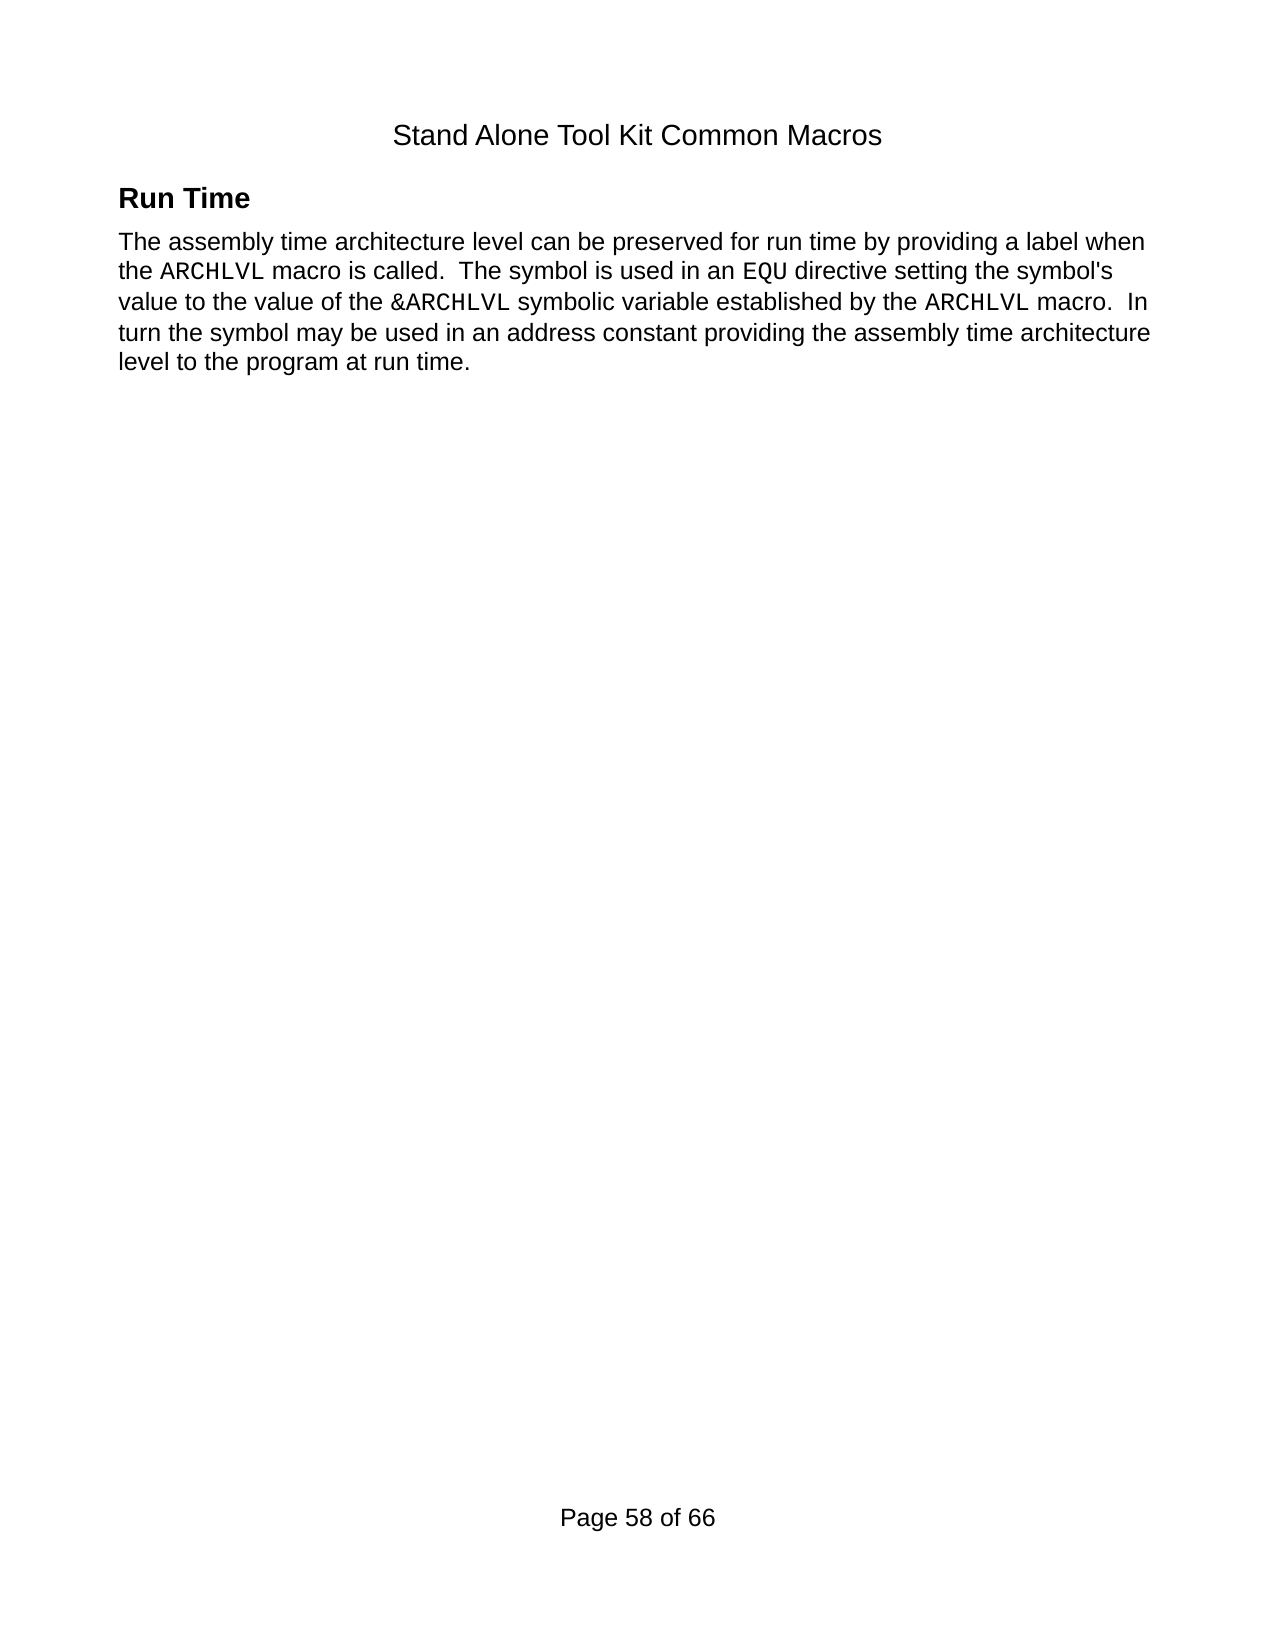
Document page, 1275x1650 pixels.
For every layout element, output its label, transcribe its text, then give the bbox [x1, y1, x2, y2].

subtitle Run Time [118, 181, 1157, 215]
text The assembly time architecture level can be preserved for run time by providing a label when the ARCHLVL macro is called. The symbol is used in an EQU directive setting the symbol's value to the value of the &ARCHLVL symbolic variable established by the ARCHLVL macro. In turn the symbol may be used in an address constant providing the assembly time architecture level to the program at run time. [118, 227, 1157, 375]
